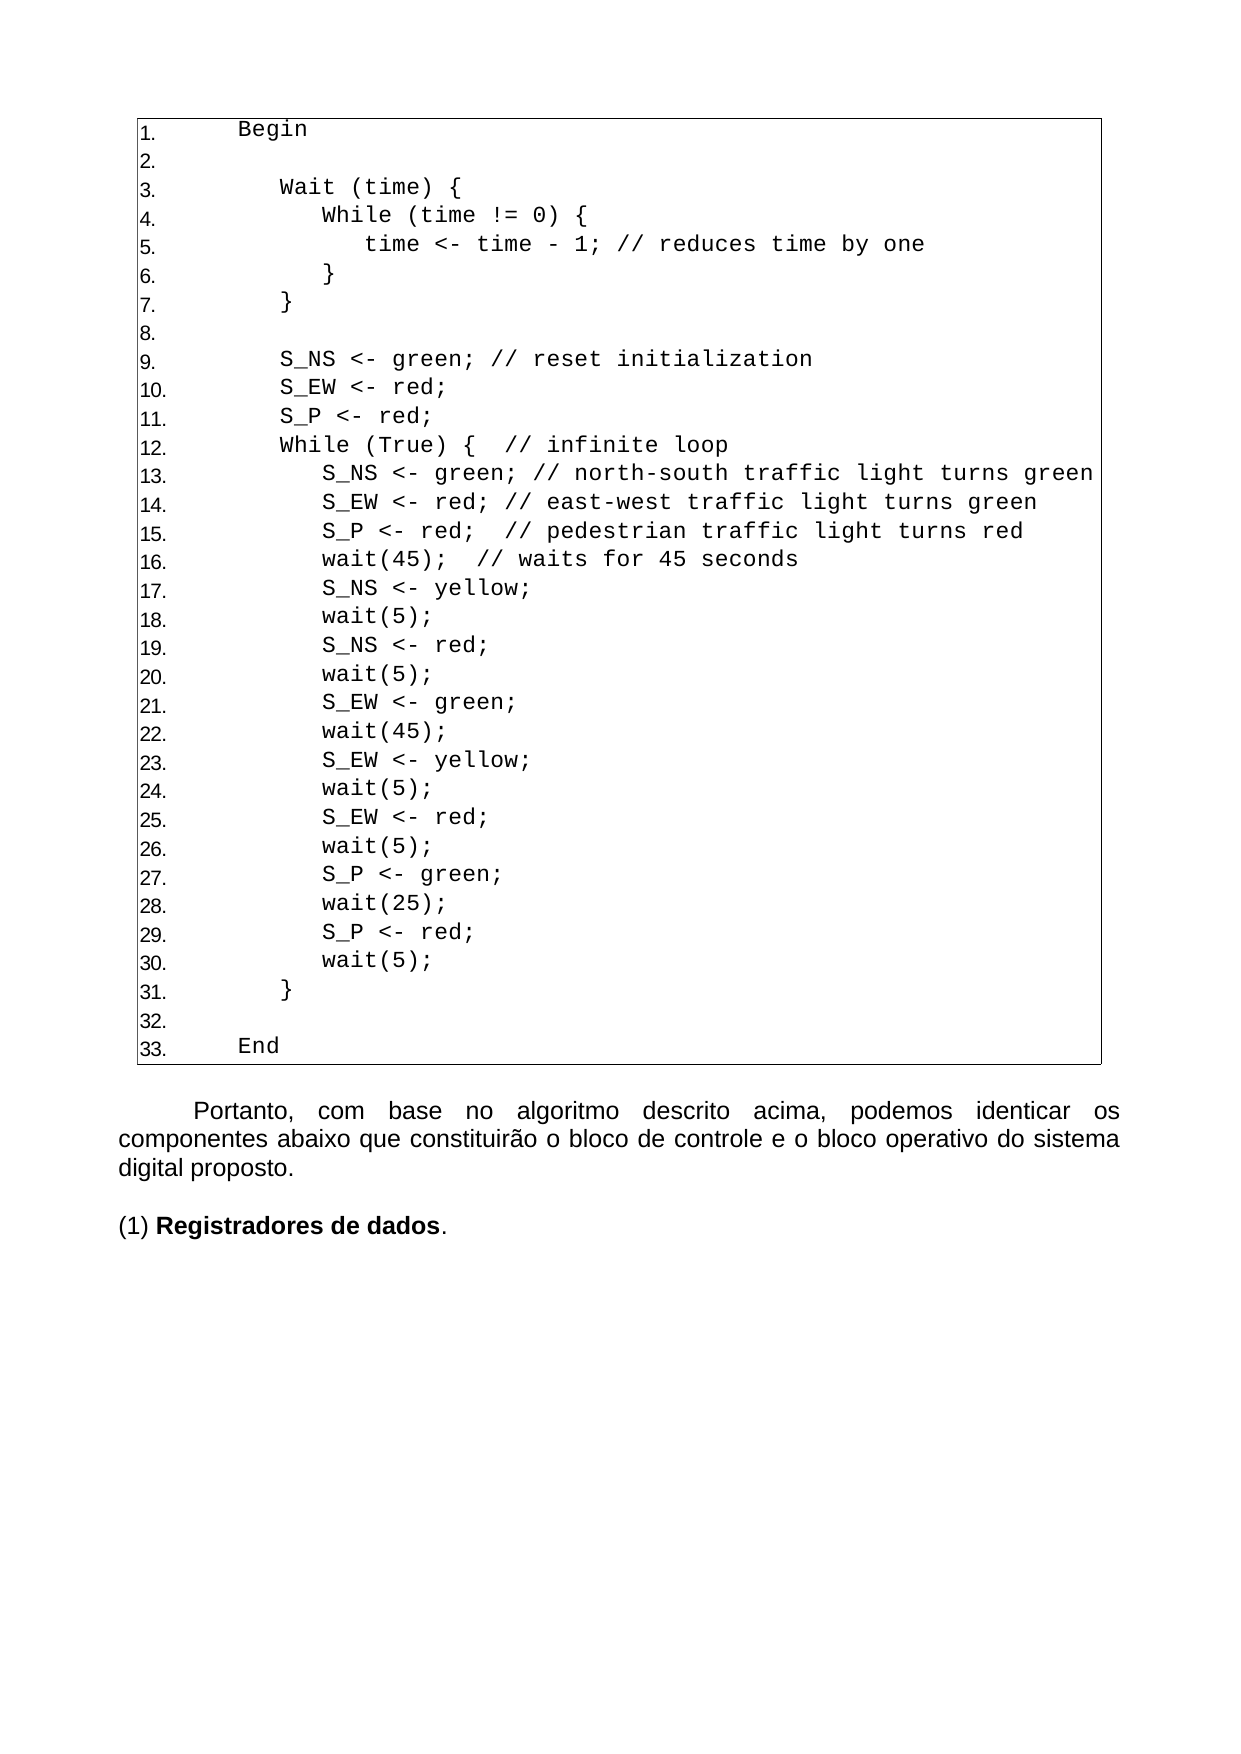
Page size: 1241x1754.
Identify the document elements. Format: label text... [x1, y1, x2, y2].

text (1) Registradores de dados. [118, 1211, 1122, 1239]
text Portanto, com base no algoritmo descrito acima, podemos identicar os componentes abaixo que constituirão o bloco de controle e o bloco operativo do sistema digital proposto. [118, 1096, 1122, 1182]
